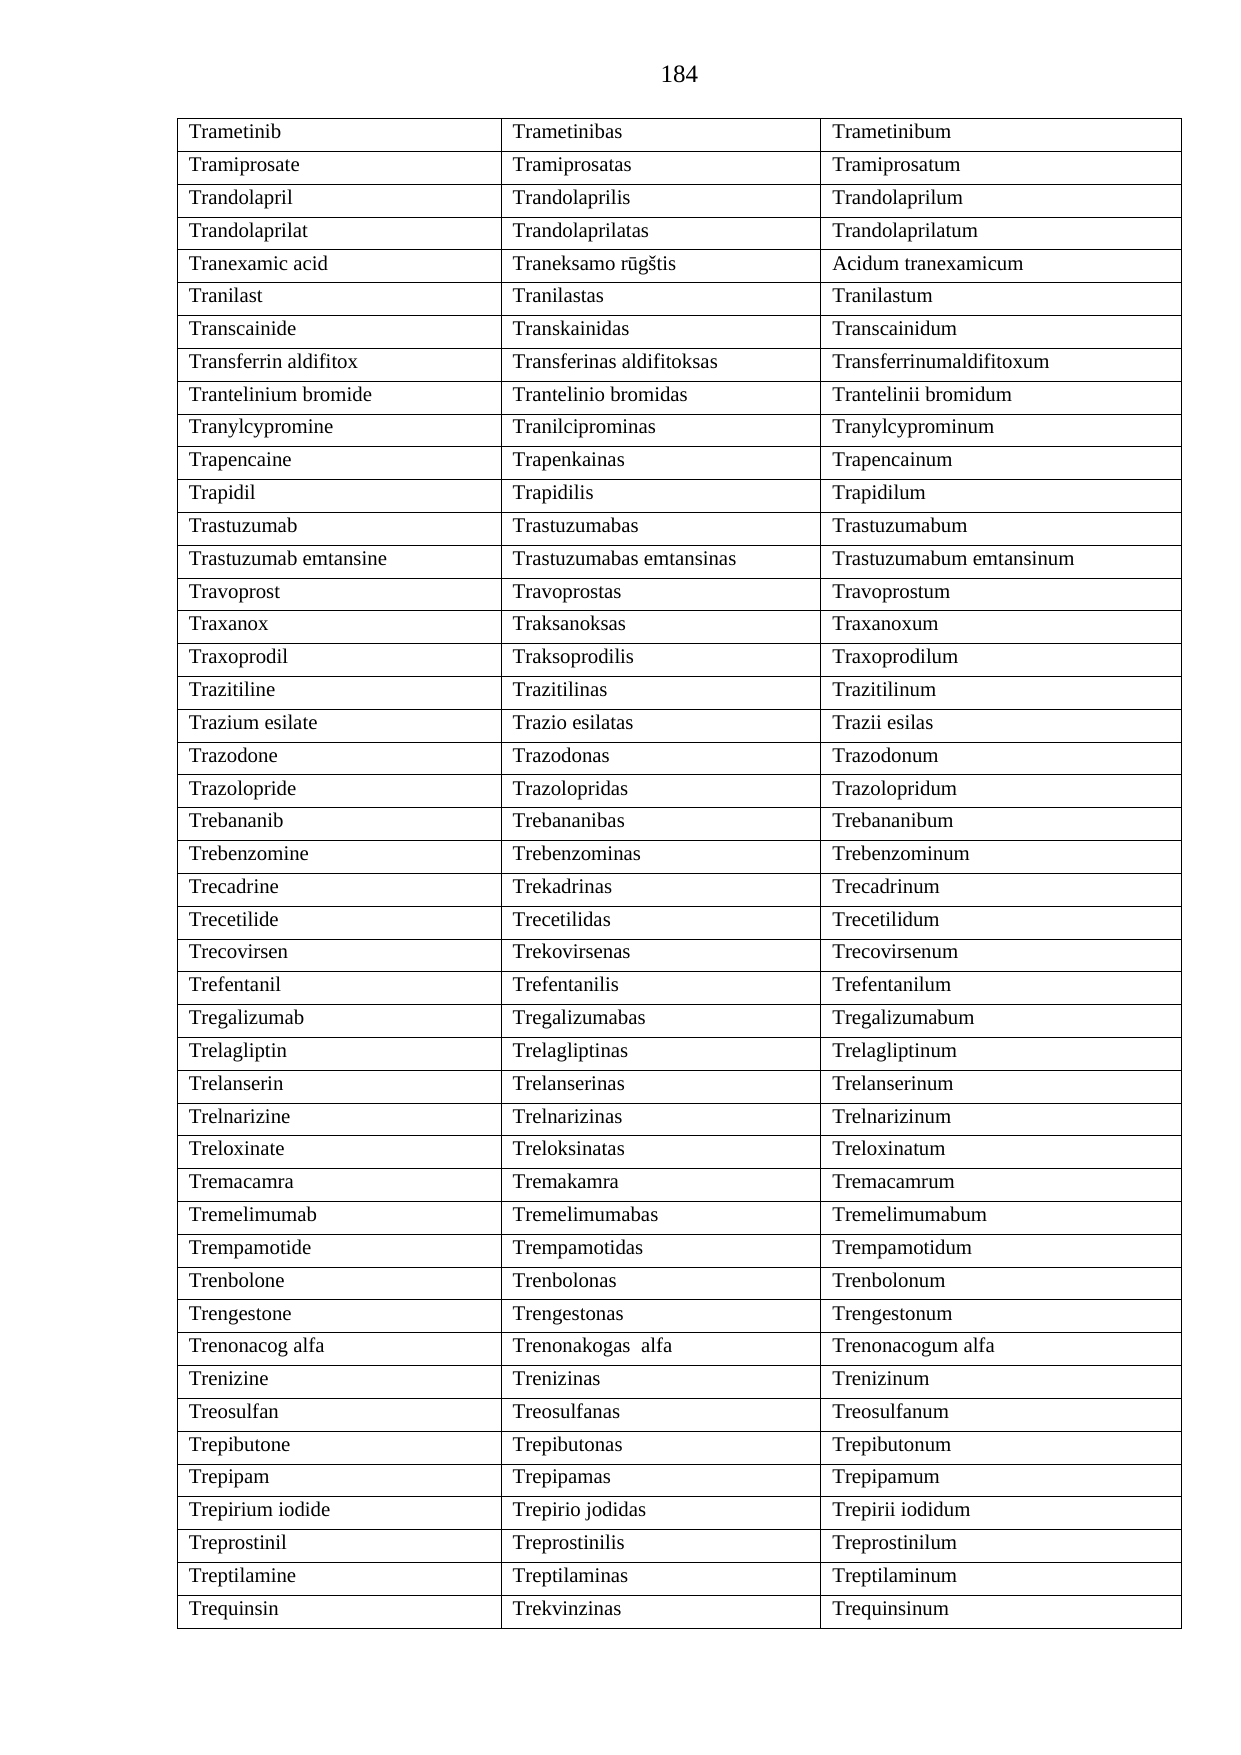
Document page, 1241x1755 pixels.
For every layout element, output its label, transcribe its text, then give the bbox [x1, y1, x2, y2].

table_cell Trefentanilum [821, 972, 1181, 1004]
table_cell Trazitilinum [821, 677, 1181, 709]
table_cell Trequinsinum [821, 1596, 1181, 1627]
table_cell Trametinib [178, 119, 501, 151]
table_cell Trelagliptinas [502, 1038, 820, 1070]
table_cell Trecovirsen [178, 940, 501, 971]
table_cell Tranilastum [821, 283, 1181, 315]
table_cell Trastuzumab [178, 513, 501, 545]
table_cell Trempamotidas [502, 1235, 820, 1267]
table_cell Transferrin aldifitox [178, 349, 501, 381]
table_cell Trecovirsenum [821, 940, 1181, 971]
table_cell Trequinsin [178, 1596, 501, 1627]
table_cell Trelnarizinas [502, 1104, 820, 1135]
table_cell Transcainide [178, 316, 501, 348]
table_cell Trenbolonum [821, 1268, 1181, 1299]
table_cell Trazitilinas [502, 677, 820, 709]
table_cell Trepirii iodidum [821, 1497, 1181, 1529]
table_cell Traxoprodil [178, 644, 501, 676]
table_cell Trefentanilis [502, 972, 820, 1004]
table_cell Tramiprosatum [821, 152, 1181, 184]
table_cell Trecadrine [178, 874, 501, 906]
table_cell Transferrinumaldifitoxum [821, 349, 1181, 381]
table_cell Trepibutonas [502, 1432, 820, 1463]
table_cell Transkainidas [502, 316, 820, 348]
table_cell Traksoprodilis [502, 644, 820, 676]
table_cell Trengestonas [502, 1300, 820, 1332]
table_cell Tranylcypromine [178, 415, 501, 446]
table_cell Trengestonum [821, 1300, 1181, 1332]
table_cell Trantelinium bromide [178, 382, 501, 413]
table_cell Trandolaprilat [178, 218, 501, 249]
table_cell Tranylcyprominum [821, 415, 1181, 446]
table_cell Tremacamra [178, 1169, 501, 1201]
table_cell Tregalizumab [178, 1005, 501, 1037]
table_cell Trelanserinas [502, 1071, 820, 1102]
table_cell Traxanox [178, 611, 501, 643]
table_cell Treprostinil [178, 1530, 501, 1562]
table_cell Trapencainum [821, 447, 1181, 479]
table_cell Trelagliptin [178, 1038, 501, 1070]
table_cell Tremakamra [502, 1169, 820, 1201]
table_cell Trenizinum [821, 1366, 1181, 1398]
table_cell Traxoprodilum [821, 644, 1181, 676]
table_cell Trazodonas [502, 743, 820, 774]
table_cell Treosulfanum [821, 1399, 1181, 1431]
table_cell Trapidilis [502, 480, 820, 512]
table_cell Trenonacog alfa [178, 1333, 501, 1365]
table_cell Trantelinii bromidum [821, 382, 1181, 413]
table_cell Trazii esilas [821, 710, 1181, 742]
table_cell Travoprost [178, 579, 501, 610]
table_cell Treptilaminum [821, 1563, 1181, 1595]
table_cell Trelanserinum [821, 1071, 1181, 1102]
table_cell Trepirium iodide [178, 1497, 501, 1529]
table_cell Trastuzumabum [821, 513, 1181, 545]
table_cell Trapidil [178, 480, 501, 512]
table_cell Tranilciprominas [502, 415, 820, 446]
table_cell Trazolopride [178, 775, 501, 807]
table_cell Trelanserin [178, 1071, 501, 1102]
table_cell Trecetilidas [502, 907, 820, 938]
table_cell Trepipamum [821, 1465, 1181, 1496]
table_cell Tramiprosatas [502, 152, 820, 184]
table_cell Trapencaine [178, 447, 501, 479]
table_cell Trepipamas [502, 1465, 820, 1496]
table_cell Traxanoxum [821, 611, 1181, 643]
table_cell Trepipam [178, 1465, 501, 1496]
table_cell Trebenzominas [502, 841, 820, 873]
table_cell Trastuzumabas [502, 513, 820, 545]
table_cell Trecetilidum [821, 907, 1181, 938]
table_cell Trekvinzinas [502, 1596, 820, 1627]
table_cell Transcainidum [821, 316, 1181, 348]
table_cell Trebenzominum [821, 841, 1181, 873]
table_cell Trempamotide [178, 1235, 501, 1267]
table_cell Trenizinas [502, 1366, 820, 1398]
table_cell Trekovirsenas [502, 940, 820, 971]
table_cell Tremelimumabum [821, 1202, 1181, 1234]
table_cell Tremelimumabas [502, 1202, 820, 1234]
table_cell Tranilastas [502, 283, 820, 315]
table_cell Trepibutonum [821, 1432, 1181, 1463]
table_cell Trapenkainas [502, 447, 820, 479]
table_cell Trastuzumabum emtansinum [821, 546, 1181, 577]
table_cell Trandolaprilis [502, 185, 820, 217]
table_cell Trebananibas [502, 808, 820, 840]
table_cell Tregalizumabas [502, 1005, 820, 1037]
table_cell Traksanoksas [502, 611, 820, 643]
table_cell Trazodone [178, 743, 501, 774]
table_cell Trametinibas [502, 119, 820, 151]
table_cell Trametinibum [821, 119, 1181, 151]
table_cell Treptilaminas [502, 1563, 820, 1595]
table_cell Trazio esilatas [502, 710, 820, 742]
table_cell Treptilamine [178, 1563, 501, 1595]
table_cell Tregalizumabum [821, 1005, 1181, 1037]
table_cell Treprostinilis [502, 1530, 820, 1562]
table_cell Treosulfan [178, 1399, 501, 1431]
table_cell Trantelinio bromidas [502, 382, 820, 413]
table_cell Trazitiline [178, 677, 501, 709]
table_cell Trastuzumab emtansine [178, 546, 501, 577]
table_cell Transferinas aldifitoksas [502, 349, 820, 381]
table_cell Travoprostum [821, 579, 1181, 610]
table_cell Travoprostas [502, 579, 820, 610]
table_cell Trepibutone [178, 1432, 501, 1463]
table_cell Trenizine [178, 1366, 501, 1398]
table_cell Trandolaprilatas [502, 218, 820, 249]
table_cell Trenonacogum alfa [821, 1333, 1181, 1365]
table_cell Trekadrinas [502, 874, 820, 906]
table_cell Trazolopridum [821, 775, 1181, 807]
table_cell Trempamotidum [821, 1235, 1181, 1267]
table_cell Treosulfanas [502, 1399, 820, 1431]
table_cell Tremacamrum [821, 1169, 1181, 1201]
table_cell Trecadrinum [821, 874, 1181, 906]
table_cell Trapidilum [821, 480, 1181, 512]
table_cell Trenbolone [178, 1268, 501, 1299]
table_cell Trengestone [178, 1300, 501, 1332]
table_cell Treloxinate [178, 1136, 501, 1168]
table_cell Trenbolonas [502, 1268, 820, 1299]
table_cell Trastuzumabas emtansinas [502, 546, 820, 577]
table_cell Trandolaprilum [821, 185, 1181, 217]
table_cell Trefentanil [178, 972, 501, 1004]
table_cell Treloksinatas [502, 1136, 820, 1168]
table_cell Trebananib [178, 808, 501, 840]
table_cell Tremelimumab [178, 1202, 501, 1234]
table_cell Tranexamic acid [178, 250, 501, 282]
table_cell Trazium esilate [178, 710, 501, 742]
table_cell Treprostinilum [821, 1530, 1181, 1562]
table_cell Trandolaprilatum [821, 218, 1181, 249]
table_cell Tramiprosate [178, 152, 501, 184]
table_cell Traneksamo rūgštis [502, 250, 820, 282]
table_cell Trenonakogas alfa [502, 1333, 820, 1365]
table_cell Treloxinatum [821, 1136, 1181, 1168]
table_cell Trelagliptinum [821, 1038, 1181, 1070]
table_cell Trelnarizine [178, 1104, 501, 1135]
table_cell Tranilast [178, 283, 501, 315]
table_cell Acidum tranexamicum [821, 250, 1181, 282]
table_cell Trepirio jodidas [502, 1497, 820, 1529]
table_cell Trebananibum [821, 808, 1181, 840]
table_cell Trazodonum [821, 743, 1181, 774]
table_cell Trecetilide [178, 907, 501, 938]
table_cell Trelnarizinum [821, 1104, 1181, 1135]
table_cell Trebenzomine [178, 841, 501, 873]
table_cell Trazolopridas [502, 775, 820, 807]
table_cell Trandolapril [178, 185, 501, 217]
